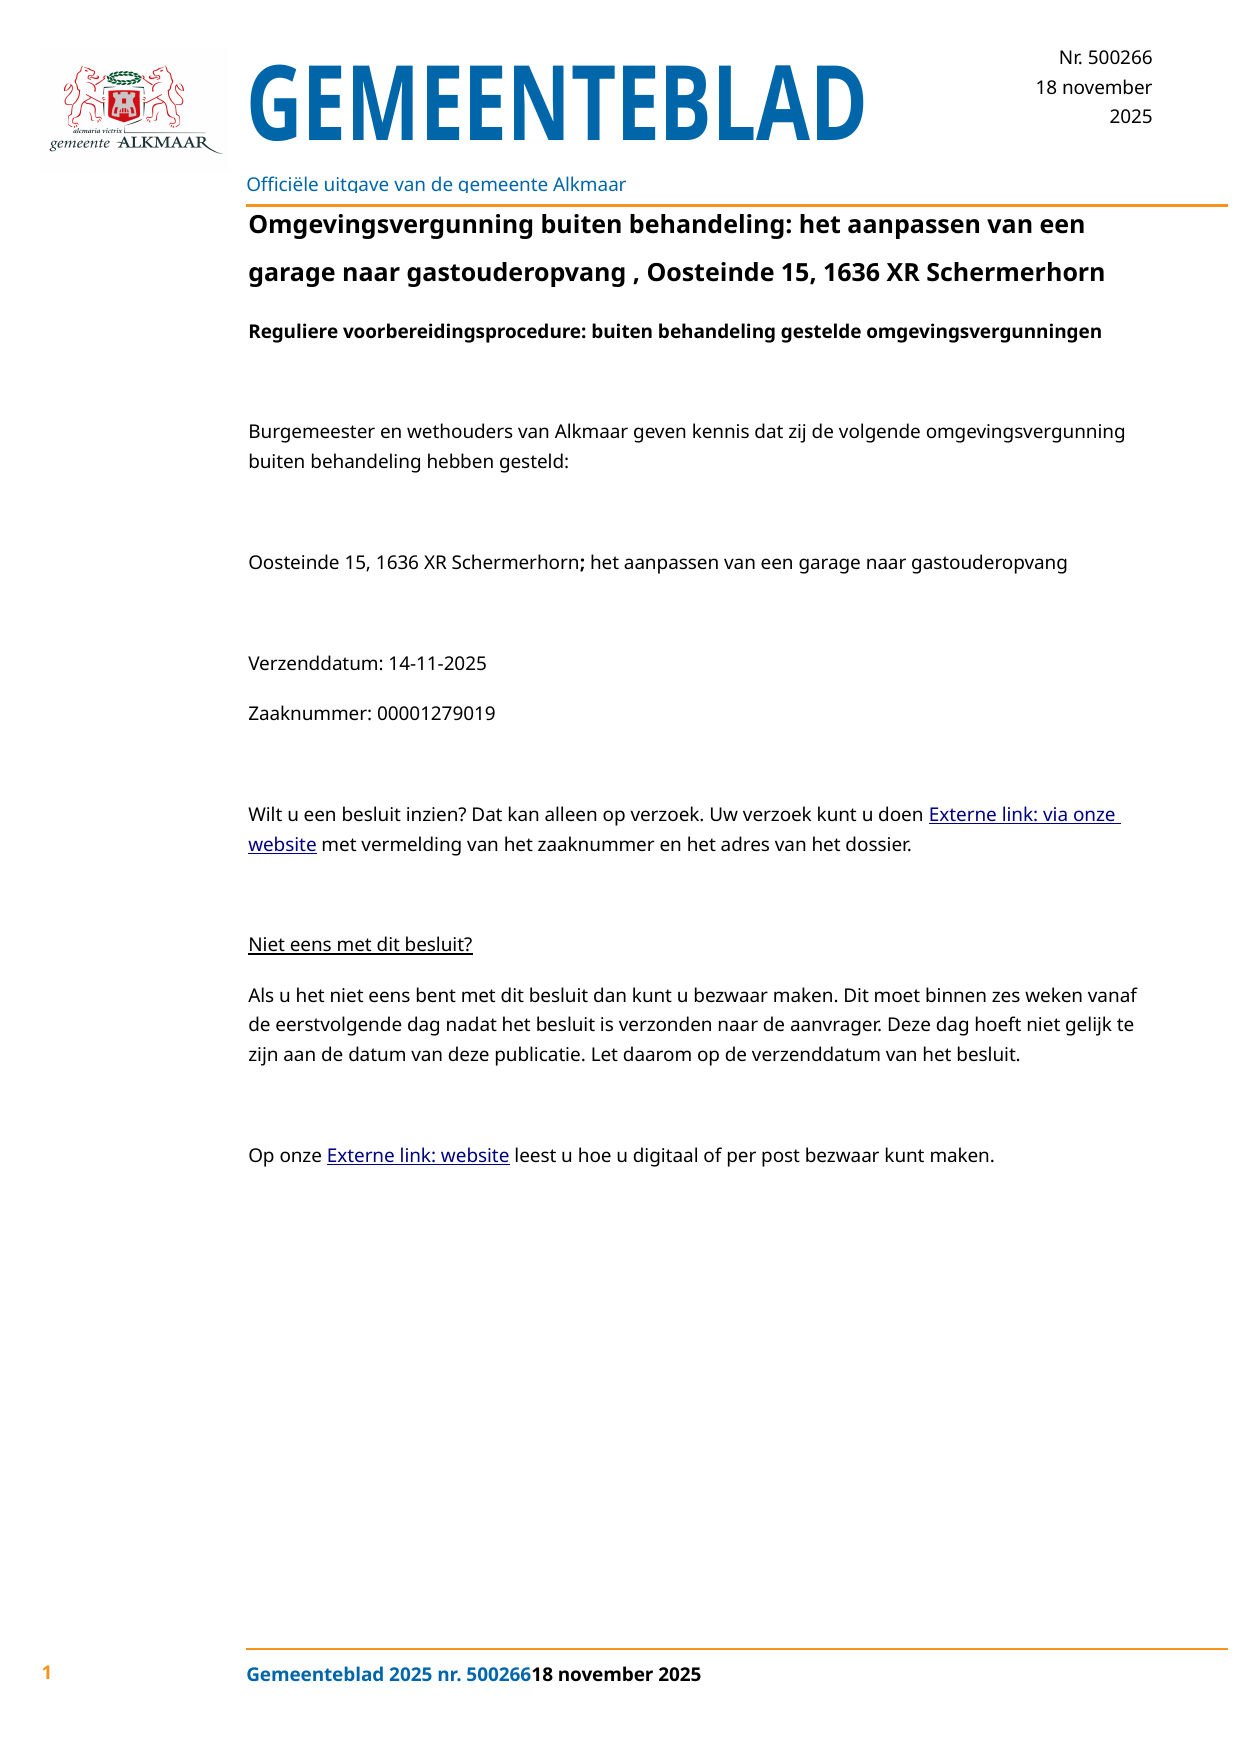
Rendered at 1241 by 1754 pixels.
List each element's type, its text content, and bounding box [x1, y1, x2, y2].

text Zaaknummer: 00001279019 [248, 700, 1152, 726]
text Burgemeester en wethouders van Alkmaar geven kennis dat zij de volgende omgevingsvergunning buiten behandeling hebben gesteld: [248, 419, 1152, 474]
text Niet eens met dit besluit? [248, 932, 1152, 957]
text Omgevingsvergunning buiten behandeling: het aanpassen van een garage naar gastouderopvang , Oosteinde 15, 1636 XR Schermerhorn [248, 207, 1152, 288]
text Als u het niet eens bent met dit besluit dan kunt u bezwaar maken. Dit moet binnen zes weken vanaf de eerstvolgende dag nadat het besluit is verzonden naar de aanvrager. Deze dag hoeft niet gelijk te zijn aan de datum van deze publicatie. Let daarom op de verzenddatum van het besluit. [248, 982, 1152, 1067]
text Verzenddatum: 14-11-2025 [248, 650, 1152, 676]
text Op onze Externe link: website leest u hoe u digitaal of per post bezwaar kunt maken. [248, 1142, 1152, 1168]
text Reguliere voorbereidingsprocedure: buiten behandeling gestelde omgevingsvergunningen [248, 318, 1152, 344]
text Oosteinde 15, 1636 XR Schermerhorn; het aanpassen van een garage naar gastouderopvang [248, 549, 1152, 575]
picture [41, 47, 231, 172]
text Wilt u een besluit inzien? Dat kan alleen op verzoek. Uw verzoek kunt u doen Externe link: via onze website met vermelding van het zaaknummer en het adres van het dossier. [248, 801, 1152, 857]
